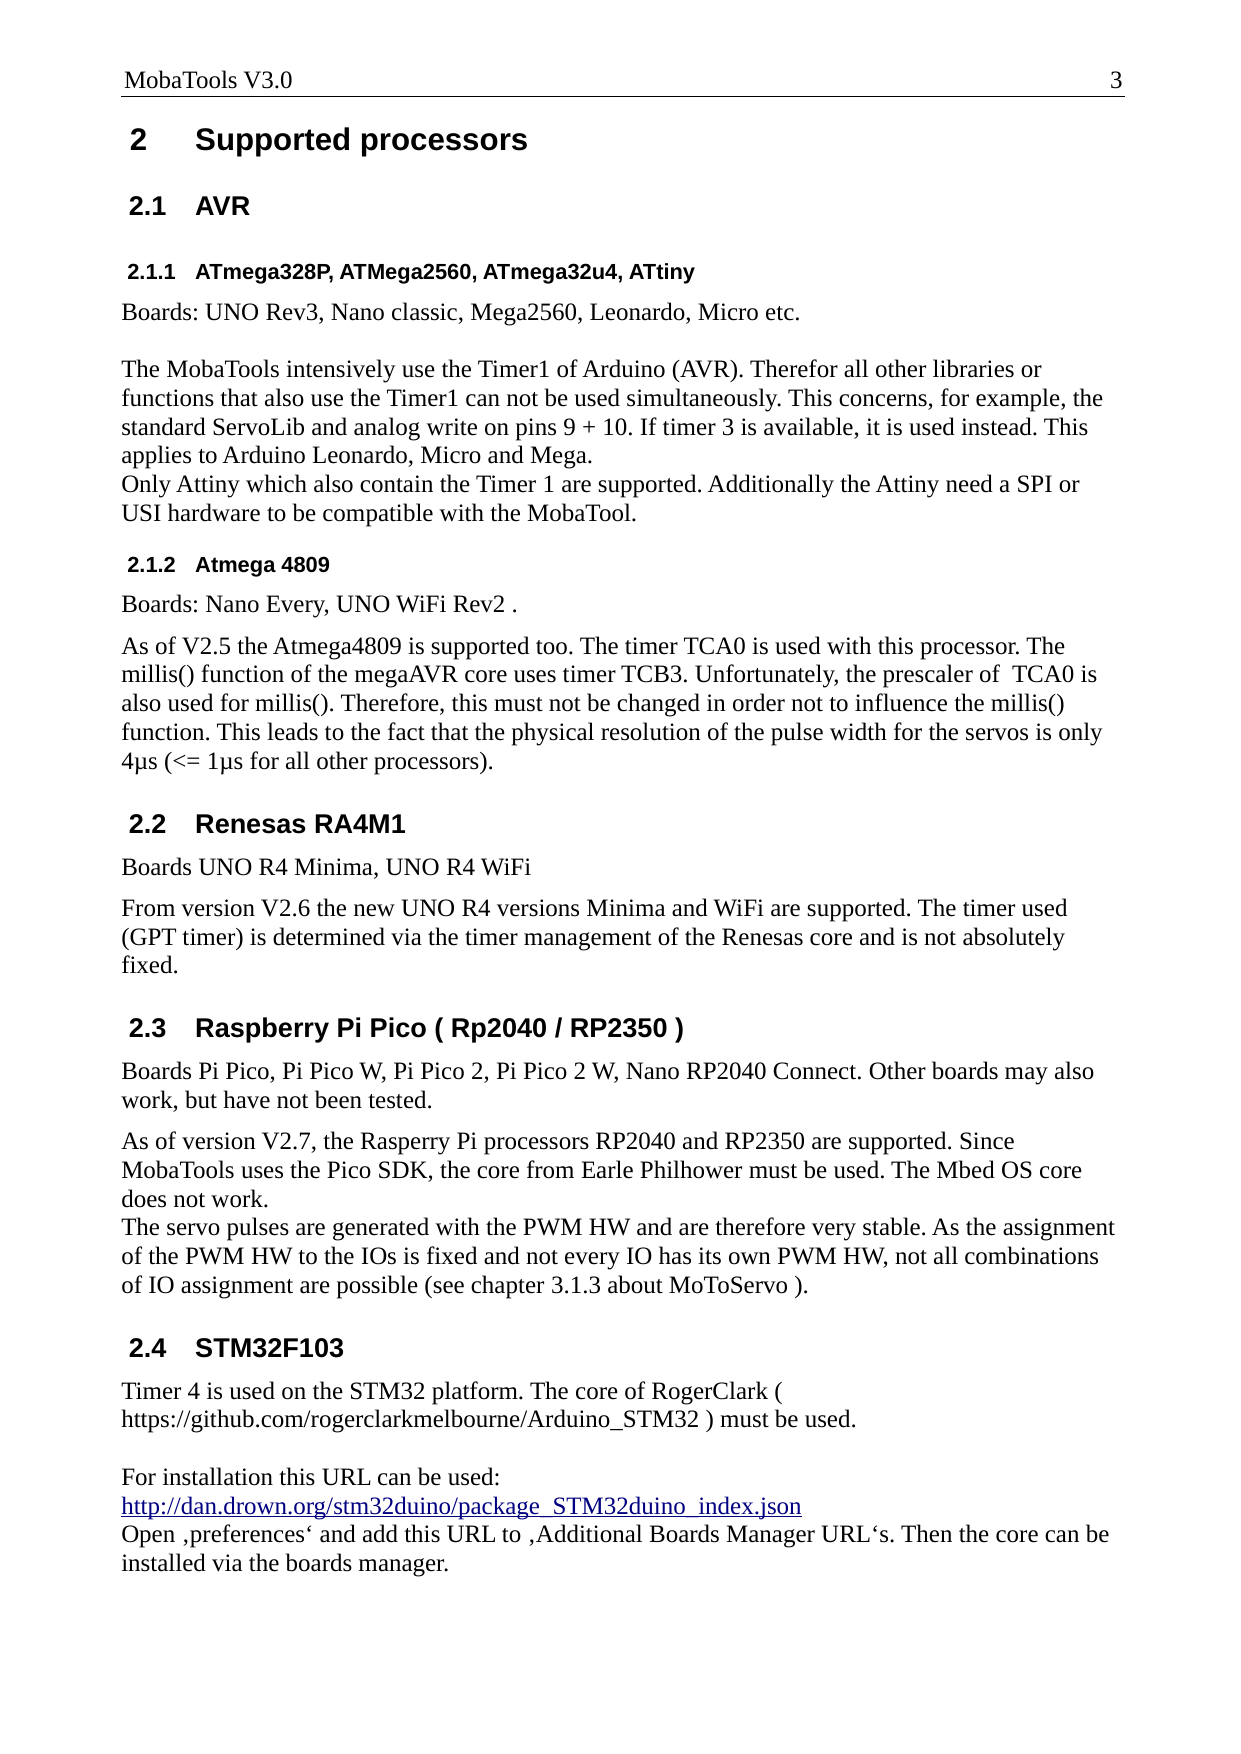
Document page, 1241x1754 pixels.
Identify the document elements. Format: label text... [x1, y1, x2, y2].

text Open ‚preferences‘ and add this URL to ‚Additional Boards Manager URL‘s. Then the core can be installed via the boards manager. [121, 1519, 1125, 1577]
subtitle Raspberry Pi Pico ( Rp2040 / RP2350 ) [121, 1012, 1125, 1044]
subtitle Atmega 4809 [121, 552, 1125, 577]
subtitle STM32F103 [121, 1332, 1125, 1363]
text As of version V2.7, the Rasperry Pi processors RP2040 and RP2350 are supported. Since MobaTools uses the Pico SDK, the core from Earle Philhower must be used. The Mbed OS core does not work. The servo pulses are generated with the PWM HW and are therefore very stable. As the assignment of the PWM HW to the IOs is fixed and not every IO has its own PWM HW, not all combinations of IO assignment are possible (see chapter 3.1.3 about MoToServo ). [121, 1126, 1125, 1299]
text As of V2.5 the Atmega4809 is supported too. The timer TCA0 is used with this processor. The millis() function of the megaAVR core uses timer TCB3. Unfortunately, the prescaler of TCA0 is also used for millis(). Therefore, this must not be changed in order not to influence the millis() function. This leads to the fact that the physical resolution of the pulse width for the servos is only 4µs (<= 1µs for all other processors). [121, 631, 1125, 774]
text http://dan.drown.org/stm32duino/package_STM32duino_index.json [121, 1491, 1125, 1519]
text Boards Pi Pico, Pi Pico W, Pi Pico 2, Pi Pico 2 W, Nano RP2040 Connect. Other boards may also work, but have not been tested. [121, 1056, 1125, 1114]
text For installation this URL can be used: [121, 1462, 1125, 1491]
text Boards: UNO Rev3, Nano classic, Mega2560, Leonardo, Micro etc. [121, 297, 1125, 326]
subtitle ATmega328P, ATMega2560, ATmega32u4, ATtiny [121, 259, 1125, 284]
text From version V2.6 the new UNO R4 versions Minima and WiFi are supported. The timer used (GPT timer) is determined via the timer management of the Renesas core and is not absolutely fixed. [121, 893, 1125, 979]
text Boards: Nano Every, UNO WiFi Rev2 . [121, 589, 1125, 618]
subtitle Renesas RA4M1 [121, 808, 1125, 839]
text The MobaTools intensively use the Timer1 of Arduino (AVR). Therefor all other libraries or functions that also use the Timer1 can not be used simultaneously. This concerns, for example, the standard ServoLib and analog write on pins 9 + 10. If timer 3 is available, it is used instead. This applies to Arduino Leonardo, Micro and Mega. Only Attiny which also contain the Timer 1 are supported. Additionally the Attiny need a SPI or USI hardware to be compatible with the MobaTool. [121, 354, 1125, 527]
subtitle Supported processors [121, 121, 1125, 157]
text Timer 4 is used on the STM32 platform. The core of RogerClark ( https://github.com/rogerclarkmelbourne/Arduino_STM32 ) must be used. [121, 1376, 1125, 1433]
subtitle AVR [121, 190, 1125, 222]
text Boards UNO R4 Minima, UNO R4 WiFi [121, 852, 1125, 880]
